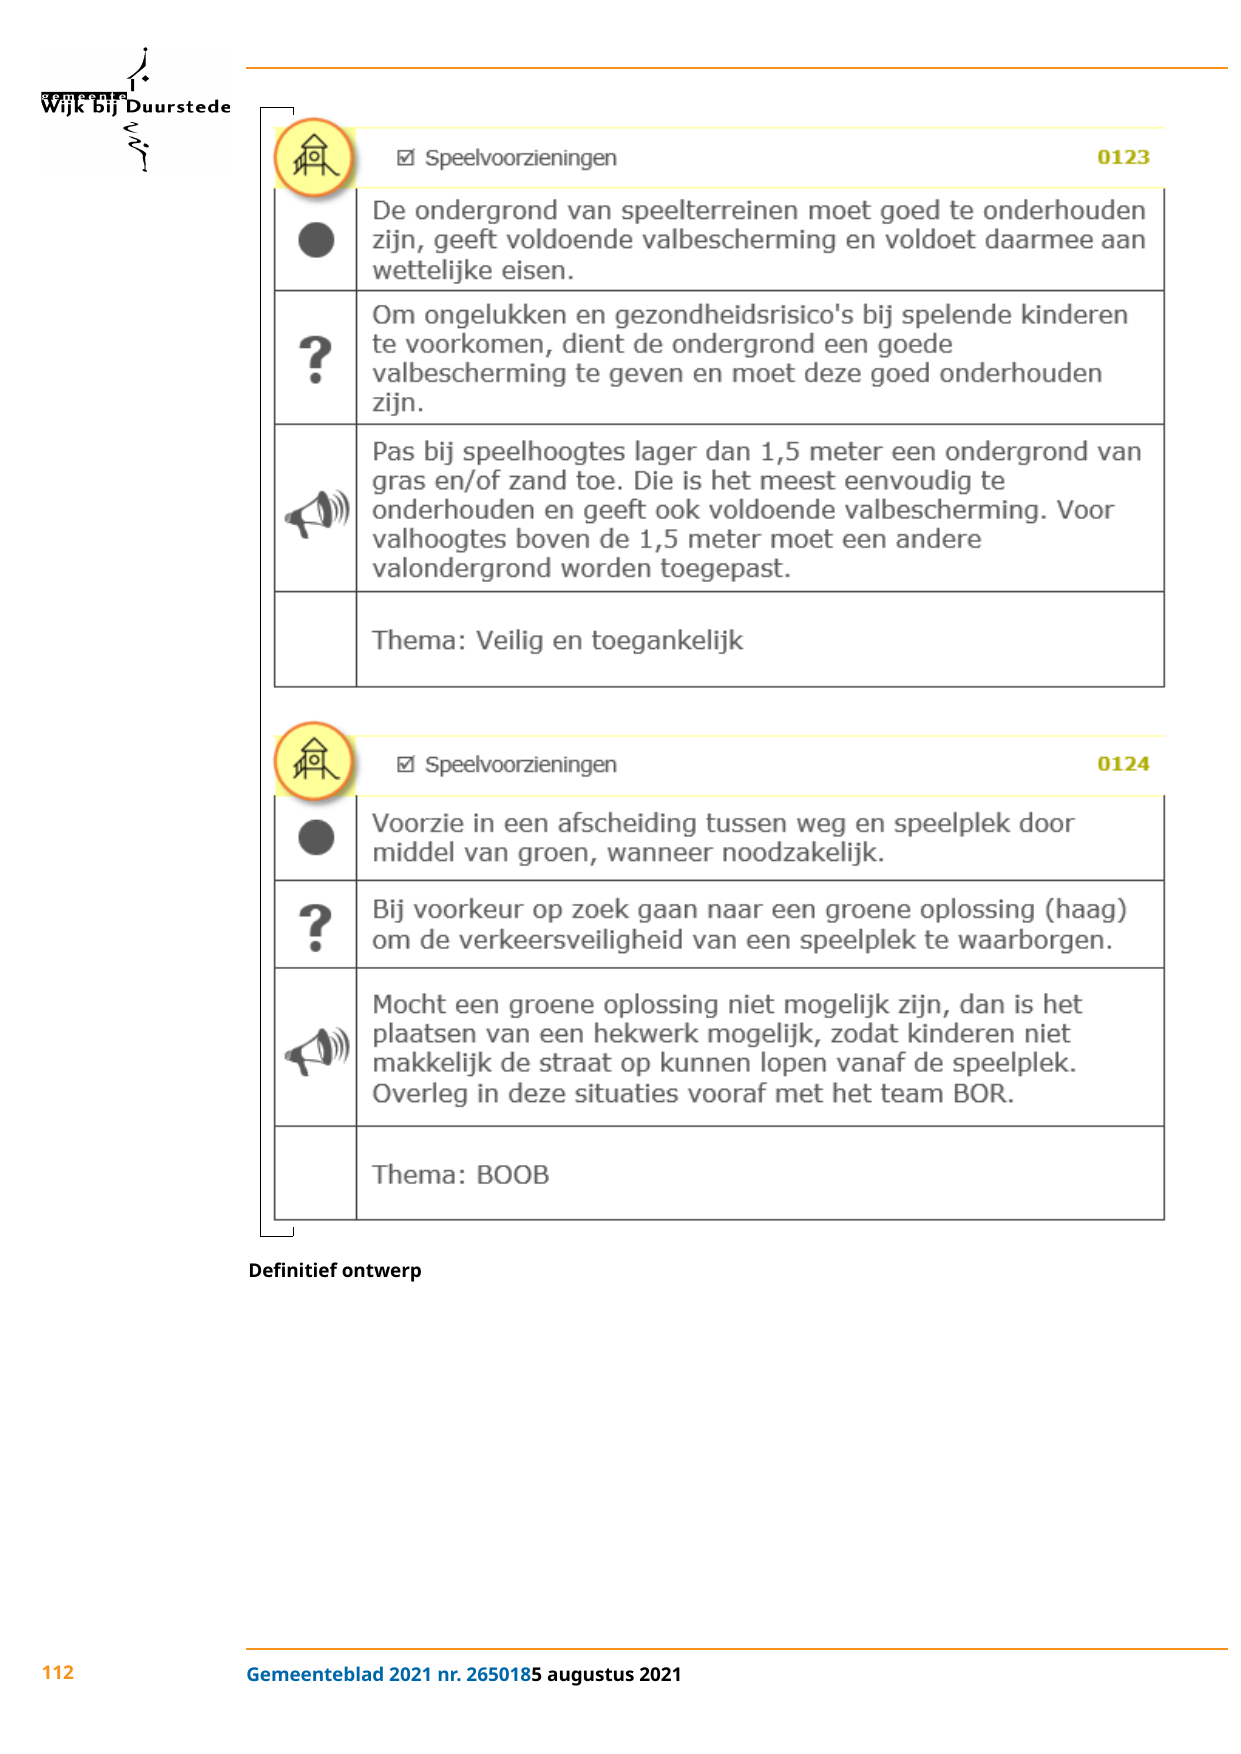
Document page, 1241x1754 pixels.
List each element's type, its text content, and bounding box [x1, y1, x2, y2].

picture [268, 115, 1173, 1227]
text Definitief ontwerp [248, 1257, 1152, 1283]
picture [41, 47, 231, 172]
